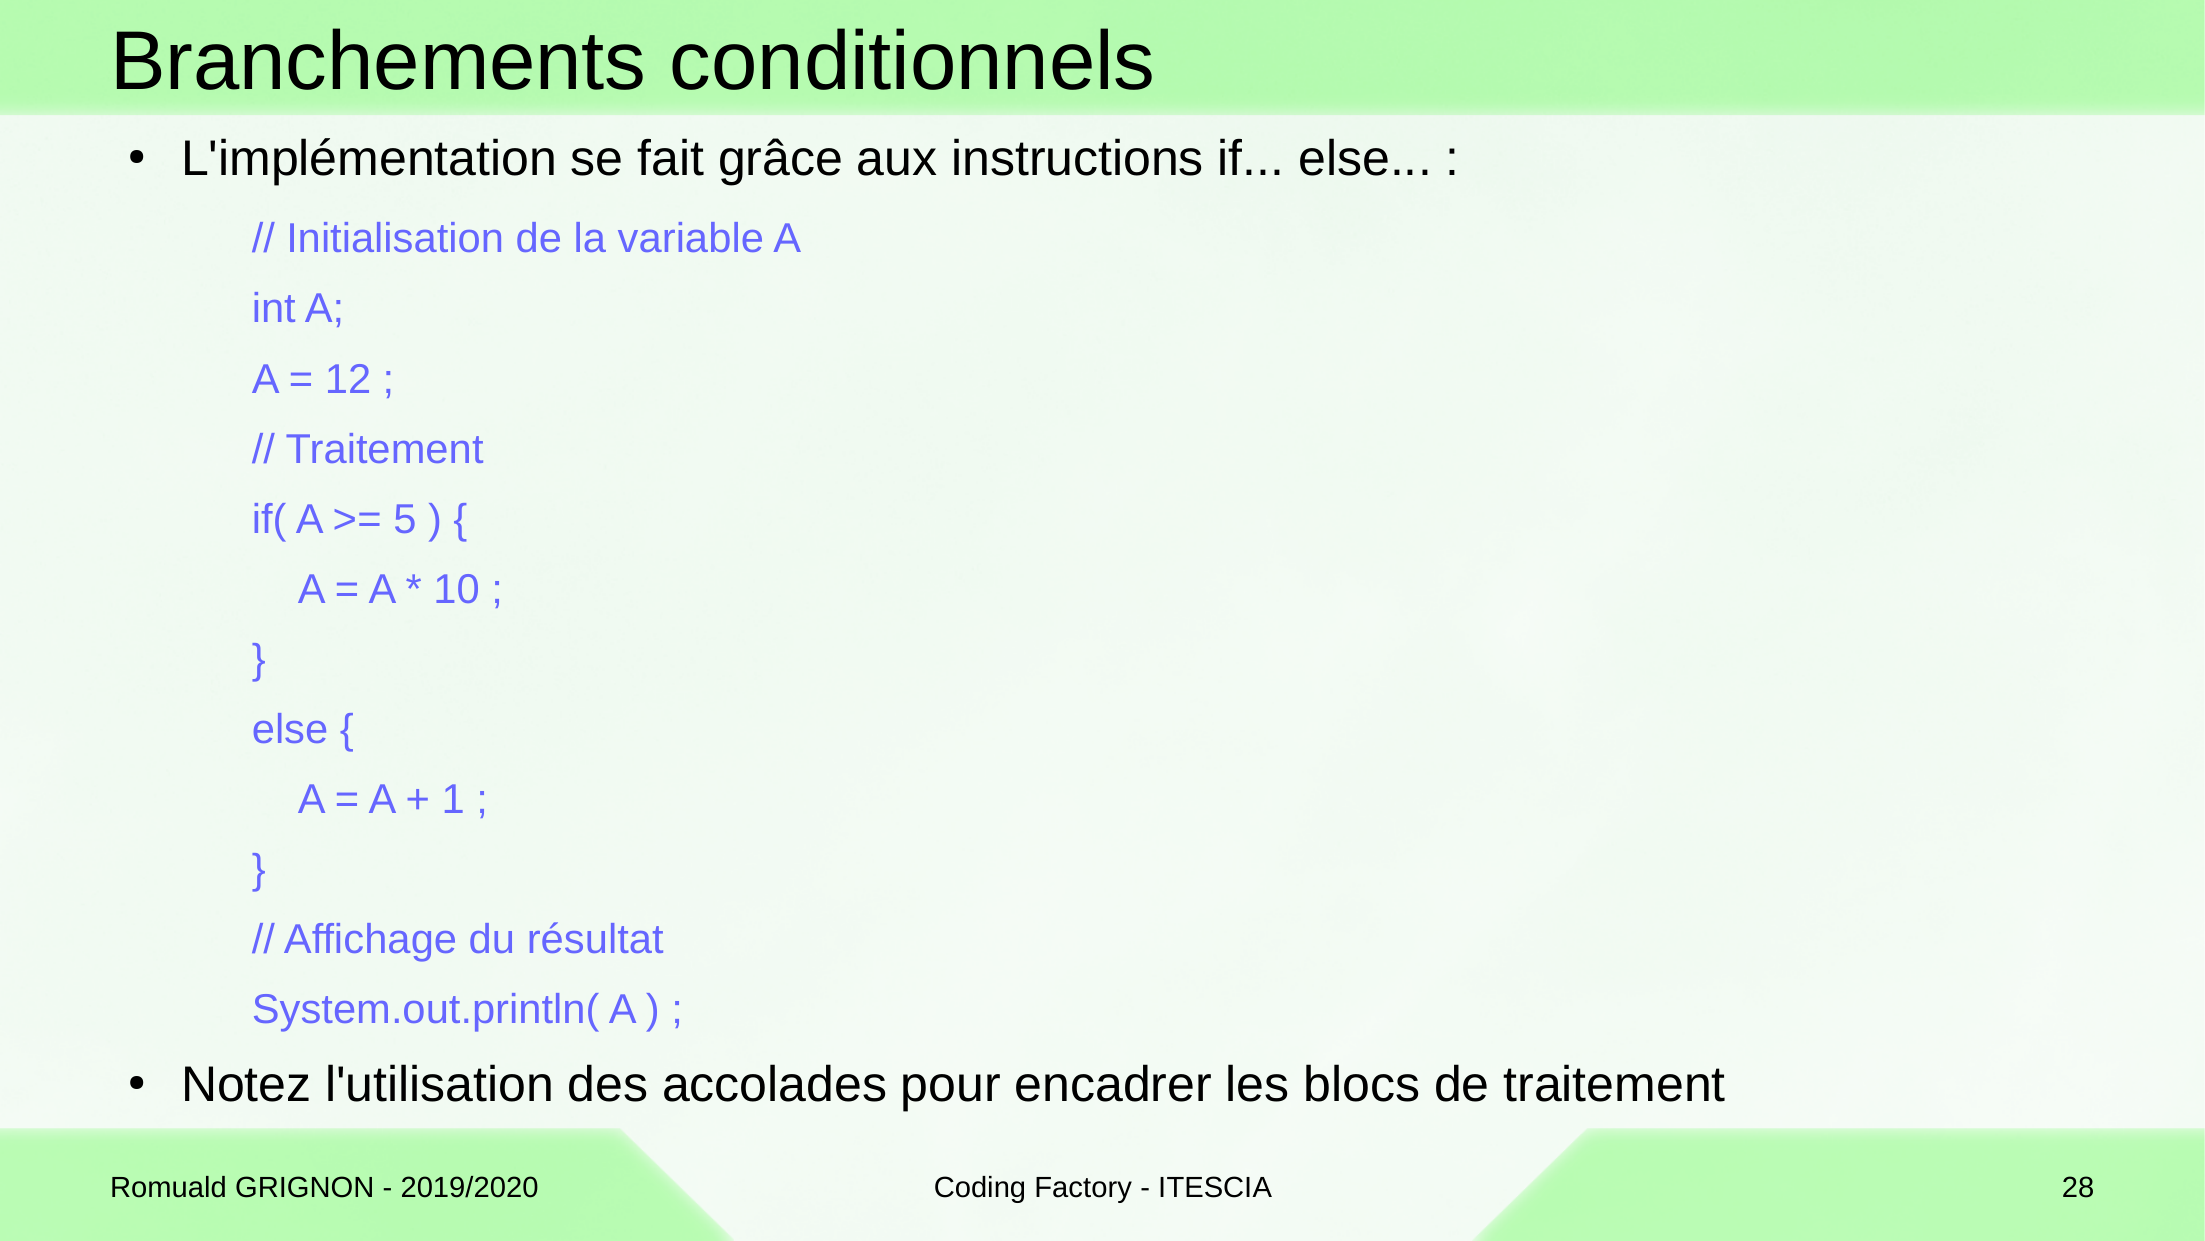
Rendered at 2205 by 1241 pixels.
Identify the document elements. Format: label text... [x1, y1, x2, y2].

title Branchements conditionnels [110, 49, 2095, 200]
list L'implémentation se fait grâce aux instructions if... else... : // Initialisation de la variable A int A; A = 12 ; // Traitement if( A >= 5 ) { A = A * 10 ; } else { A = A + 1 ; } // Affichage du résultat System.out.println( A ) ; Notez l'utilisation des accolades pour encadrer les blocs de traitement [110, 200, 2095, 1116]
picture [0, 0, 2205, 1241]
